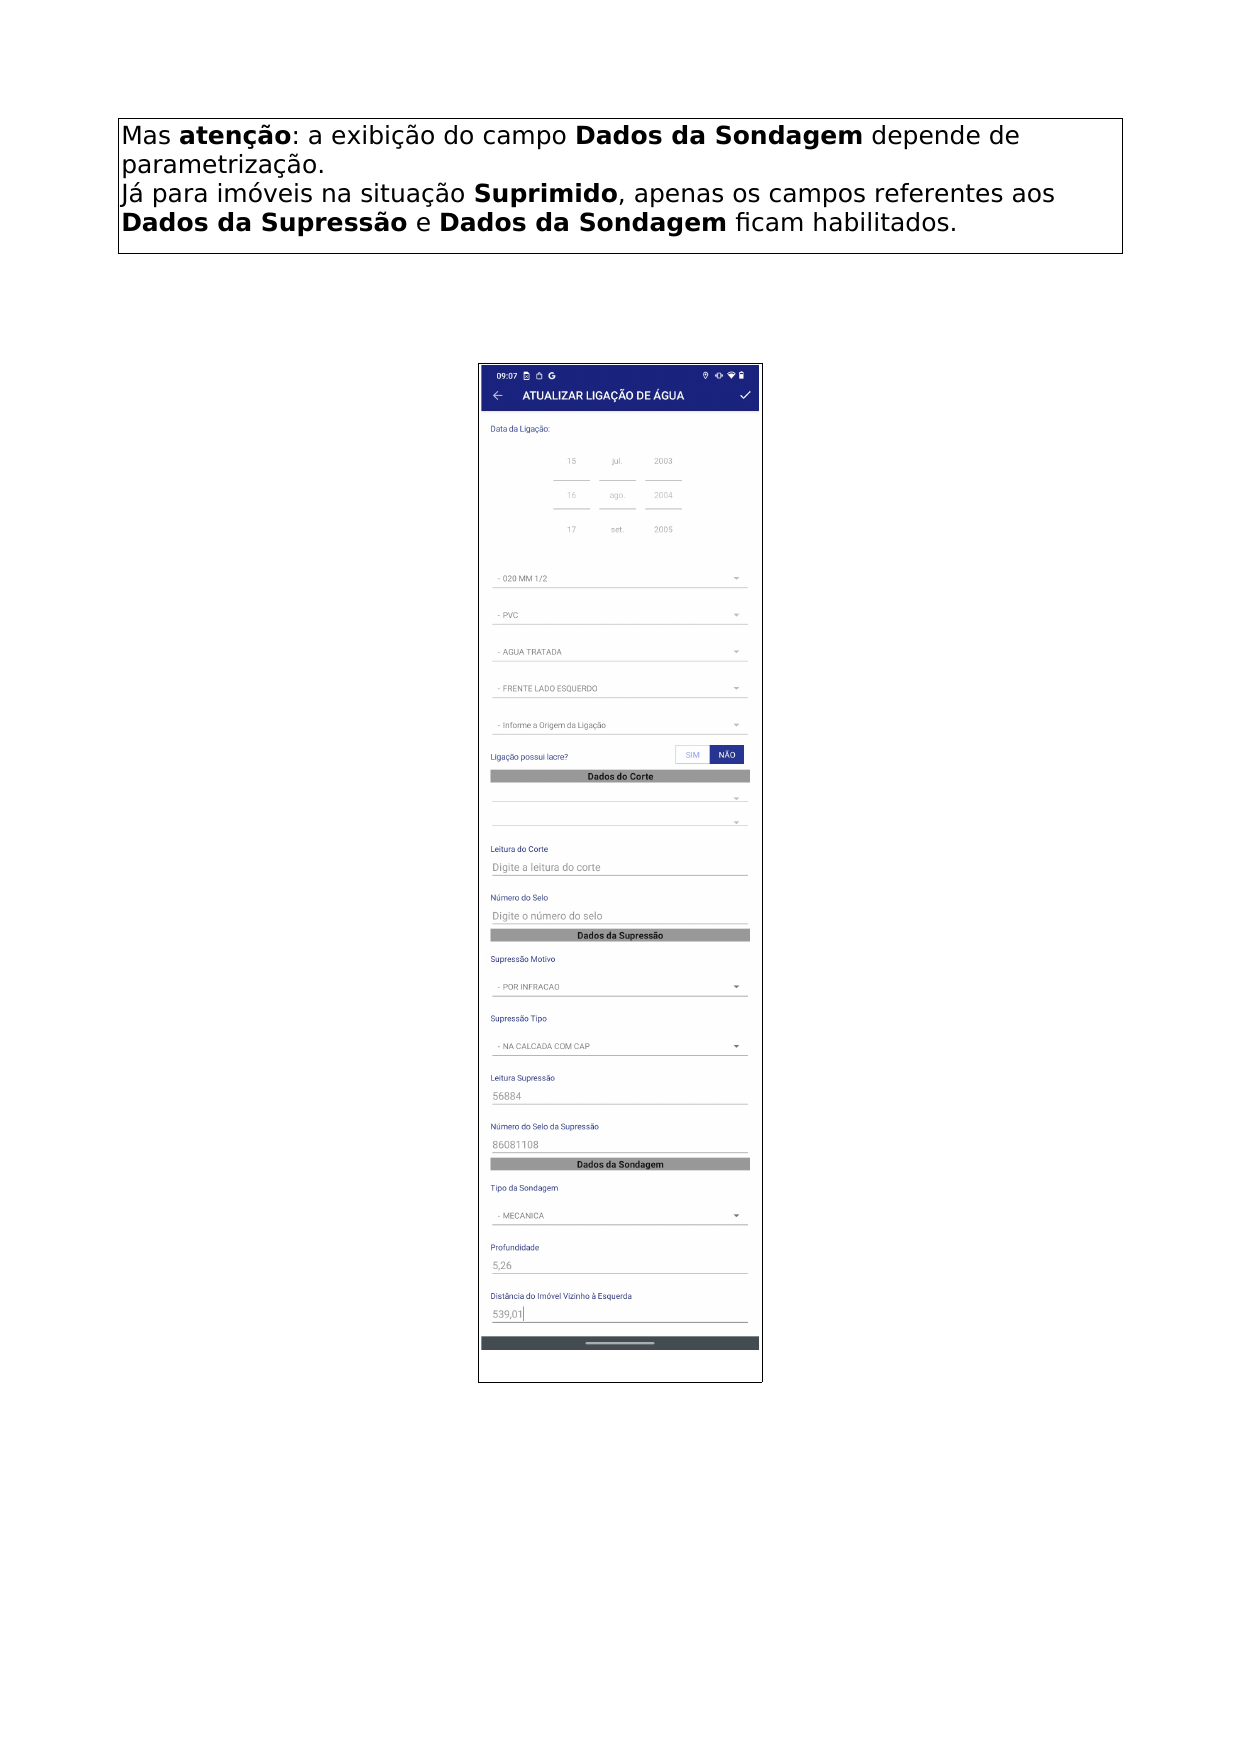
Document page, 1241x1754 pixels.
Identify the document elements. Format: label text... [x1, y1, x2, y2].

picture [481, 365, 759, 1350]
table_header Mas atenção: a exibição do campo Dados da Sondagem depende de parametrização. Já para imóveis na situação Suprimido, apenas os campos referentes aos Dados da Supressão e Dados da Sondagem ficam habilitados. [119, 119, 1122, 253]
table_header [479, 364, 762, 1382]
